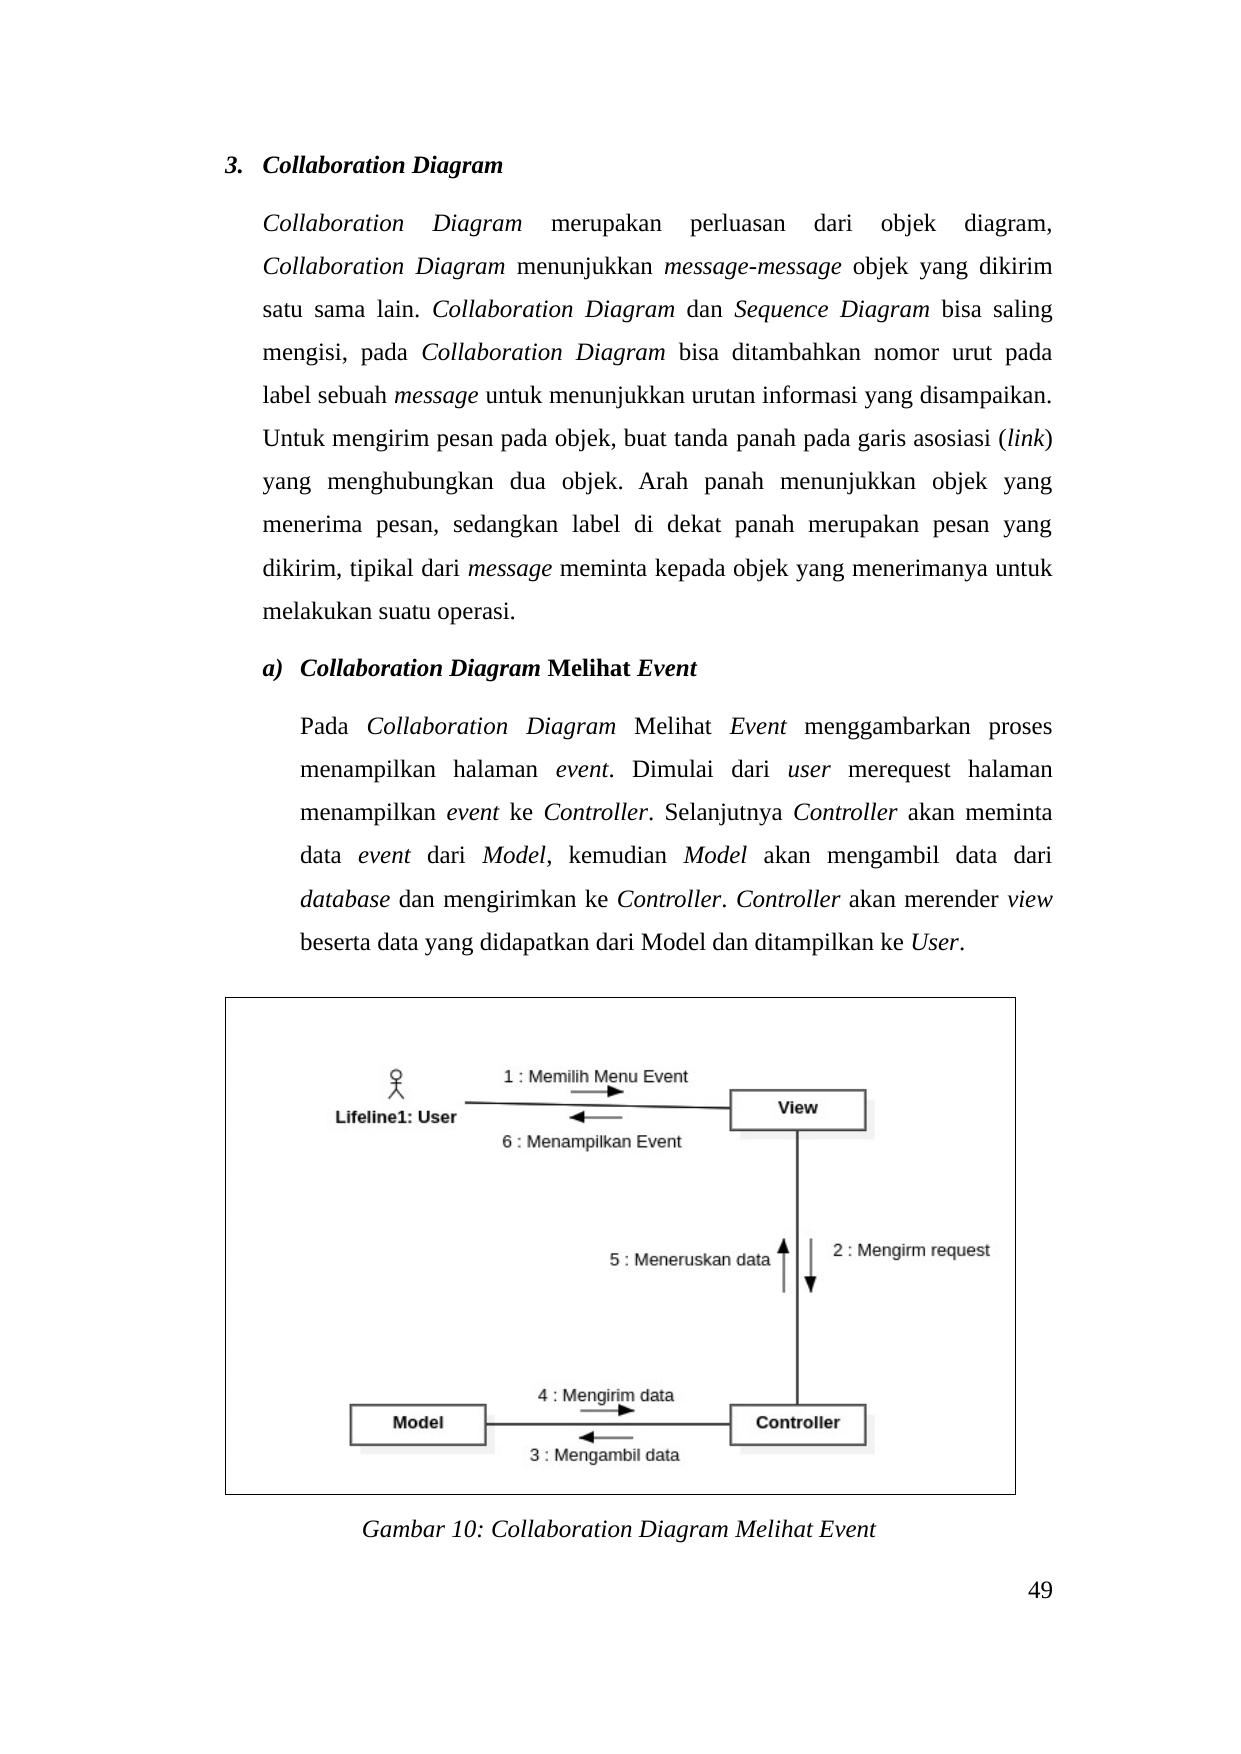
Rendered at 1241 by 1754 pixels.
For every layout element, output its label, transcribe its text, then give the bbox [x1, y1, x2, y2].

list Collaboration Diagram [225, 150, 1053, 179]
list Collaboration Diagram merupakan perluasan dari objek diagram, Collaboration Diagram menunjukkan message-message objek yang dikirim satu sama lain. Collaboration Diagram dan Sequence Diagram bisa saling mengisi, pada Collaboration Diagram bisa ditambahkan nomor urut pada label sebuah message untuk menunjukkan urutan informasi yang disampaikan. Untuk mengirim pesan pada objek, buat tanda panah pada garis asosiasi (link) yang menghubungkan dua objek. Arah panah menunjukkan objek yang menerima pesan, sedangkan label di dekat panah merupakan pesan yang dikirim, tipikal dari message meminta kepada objek yang menerimanya untuk melakukan suatu operasi. [225, 208, 1053, 624]
list Collaboration Diagram Melihat Event [262, 653, 1053, 682]
picture [226, 998, 1015, 1494]
list Gambar 10: Collaboration Diagram Melihat Event [225, 1495, 1015, 1543]
list Pada Collaboration Diagram Melihat Event menggambarkan proses menampilkan halaman event. Dimulai dari user merequest halaman menampilkan event ke Controller. Selanjutnya Controller akan meminta data event dari Model, kemudian Model akan mengambil data dari database dan mengirimkan ke Controller. Controller akan merender view beserta data yang didapatkan dari Model dan ditampilkan ke User. [262, 711, 1053, 956]
